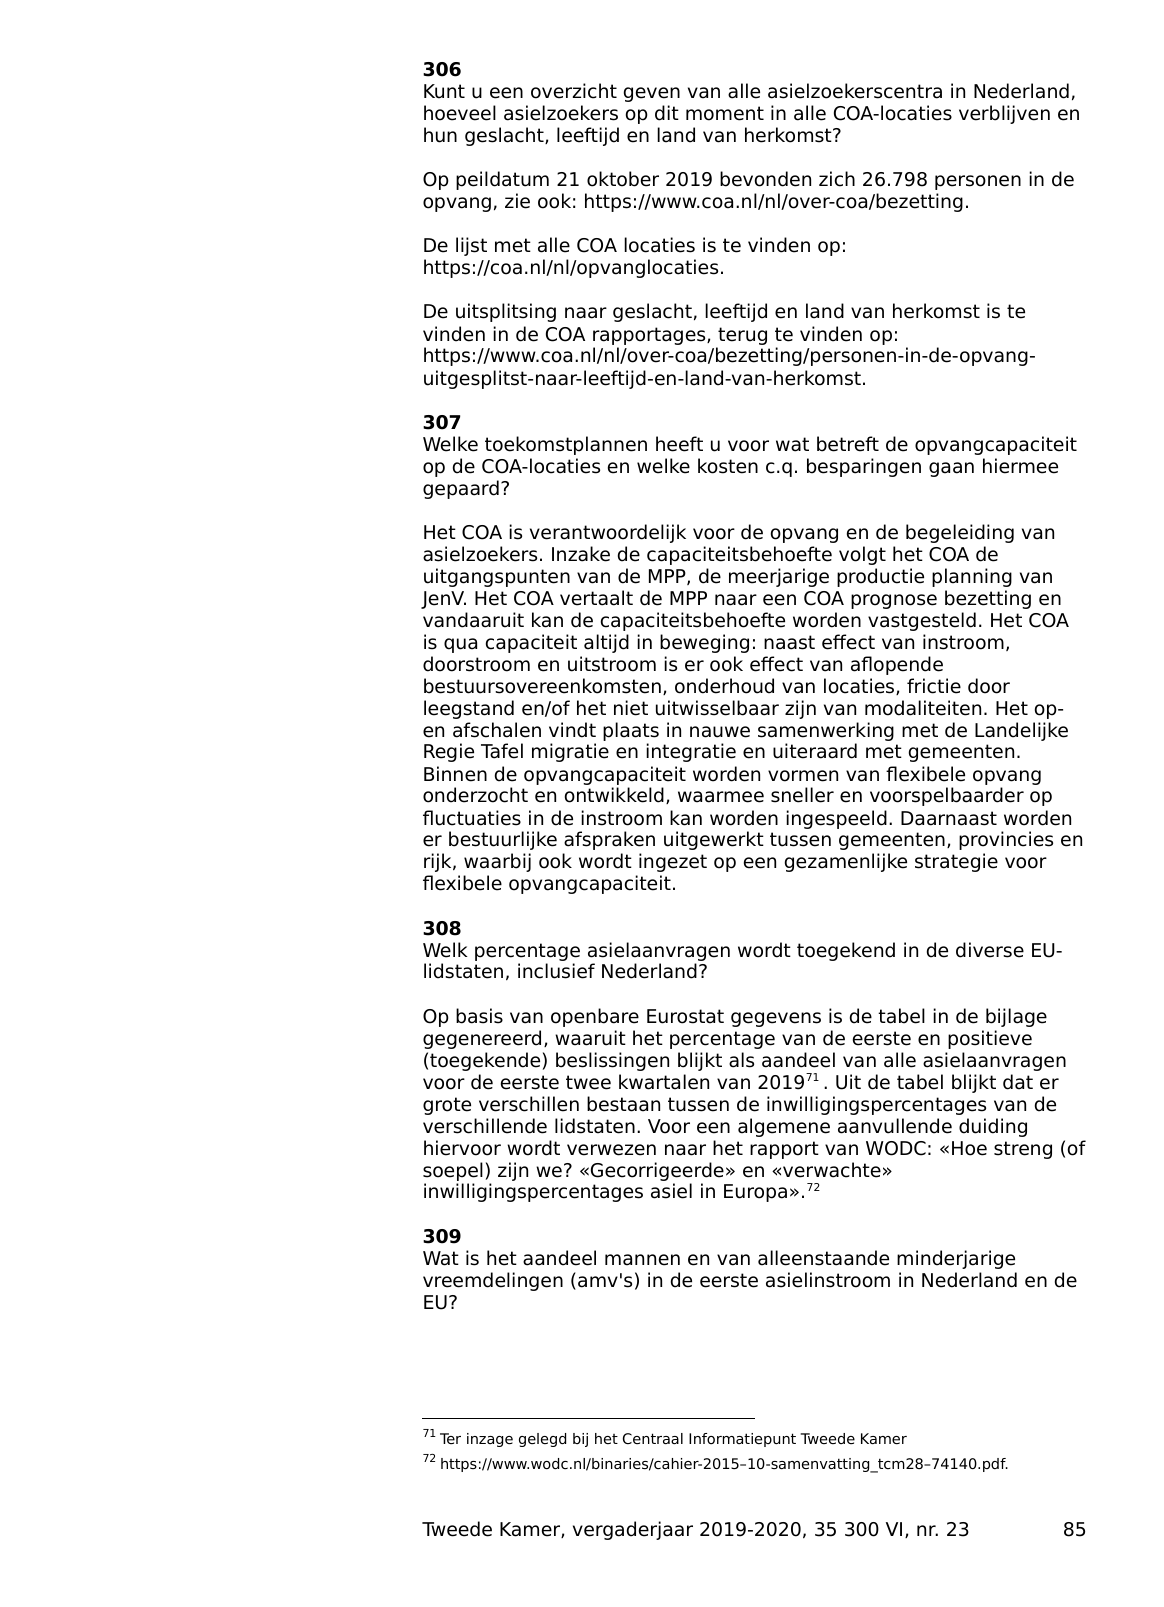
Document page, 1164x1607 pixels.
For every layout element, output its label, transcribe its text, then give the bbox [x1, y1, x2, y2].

text 306 [422, 59, 1087, 81]
text 308 [422, 917, 1087, 939]
text Welke toekomstplannen heeft u voor wat betreft de opvangcapaciteit op de COA-locaties en welke kosten c.q. besparingen gaan hiermee gepaard? [422, 433, 1087, 499]
text Het COA is verantwoordelijk voor de opvang en de begeleiding van asielzoekers. Inzake de capaciteitsbehoefte volgt het COA de uitgangspunten van de MPP, de meerjarige productie planning van JenV. Het COA vertaalt de MPP naar een COA prognose bezetting en vandaaruit kan de capaciteitsbehoefte worden vastgesteld. Het COA is qua capaciteit altijd in beweging: naast effect van instroom, doorstroom en uitstroom is er ook effect van aflopende bestuursovereenkomsten, onderhoud van locaties, frictie door leegstand en/of het niet uitwisselbaar zijn van modaliteiten. Het op- en afschalen vindt plaats in nauwe samenwerking met de Landelijke Regie Tafel migratie en integratie en uiteraard met gemeenten. [422, 522, 1087, 763]
text 309 [422, 1226, 1087, 1248]
text De uitsplitsing naar geslacht, leeftijd en land van herkomst is te vinden in de COA rapportages, terug te vinden op: [422, 301, 1087, 345]
text Kunt u een overzicht geven van alle asielzoekerscentra in Nederland, hoeveel asielzoekers op dit moment in alle COA-locaties verblijven en hun geslacht, leeftijd en land van herkomst? [422, 81, 1087, 147]
text Wat is het aandeel mannen en van alleenstaande minderjarige vreemdelingen (amv's) in de eerste asielinstroom in Nederland en de EU? [422, 1248, 1087, 1313]
text Binnen de opvangcapaciteit worden vormen van flexibele opvang onderzocht en ontwikkeld, waarmee sneller en voorspelbaarder op fluctuaties in de instroom kan worden ingespeeld. Daarnaast worden er bestuurlijke afspraken uitgewerkt tussen gemeenten, provincies en rijk, waarbij ook wordt ingezet op een gezamenlijke strategie voor flexibele opvangcapaciteit. [422, 763, 1087, 895]
text Op peildatum 21 oktober 2019 bevonden zich 26.798 personen in de opvang, zie ook: https://www.coa.nl/nl/over-coa/bezetting. [422, 169, 1087, 213]
text https://www.wodc.nl/binaries/cahier-2015–10-samenvatting_tcm28–74140.pdf. [422, 1452, 1087, 1474]
text 307 [422, 412, 1087, 433]
text Op basis van openbare Eurostat gegevens is de tabel in de bijlage gegenereerd, waaruit het percentage van de eerste en positieve (toegekende) beslissingen blijkt als aandeel van alle asielaanvragen voor de eerste twee kwartalen van 2019. Uit de tabel blijkt dat er grote verschillen bestaan tussen de inwilligingspercentages van de verschillende lidstaten. Voor een algemene aanvullende duiding hiervoor wordt verwezen naar het rapport van WODC: «Hoe streng (of soepel) zijn we? «Gecorrigeerde» en «verwachte» inwilligingspercentages asiel in Europa». [422, 1006, 1087, 1203]
text Ter inzage gelegd bij het Centraal Informatiepunt Tweede Kamer [422, 1427, 1087, 1449]
text Welk percentage asielaanvragen wordt toegekend in de diverse EU-lidstaten, inclusief Nederland? [422, 939, 1087, 983]
text De lijst met alle COA locaties is te vinden op: https://coa.nl/nl/opvanglocaties. [422, 235, 1087, 279]
text https://www.coa.nl/nl/over-coa/bezetting/personen-in-de-opvang-uitgesplitst-naar-leeftijd-en-land-van-herkomst. [422, 345, 1087, 389]
